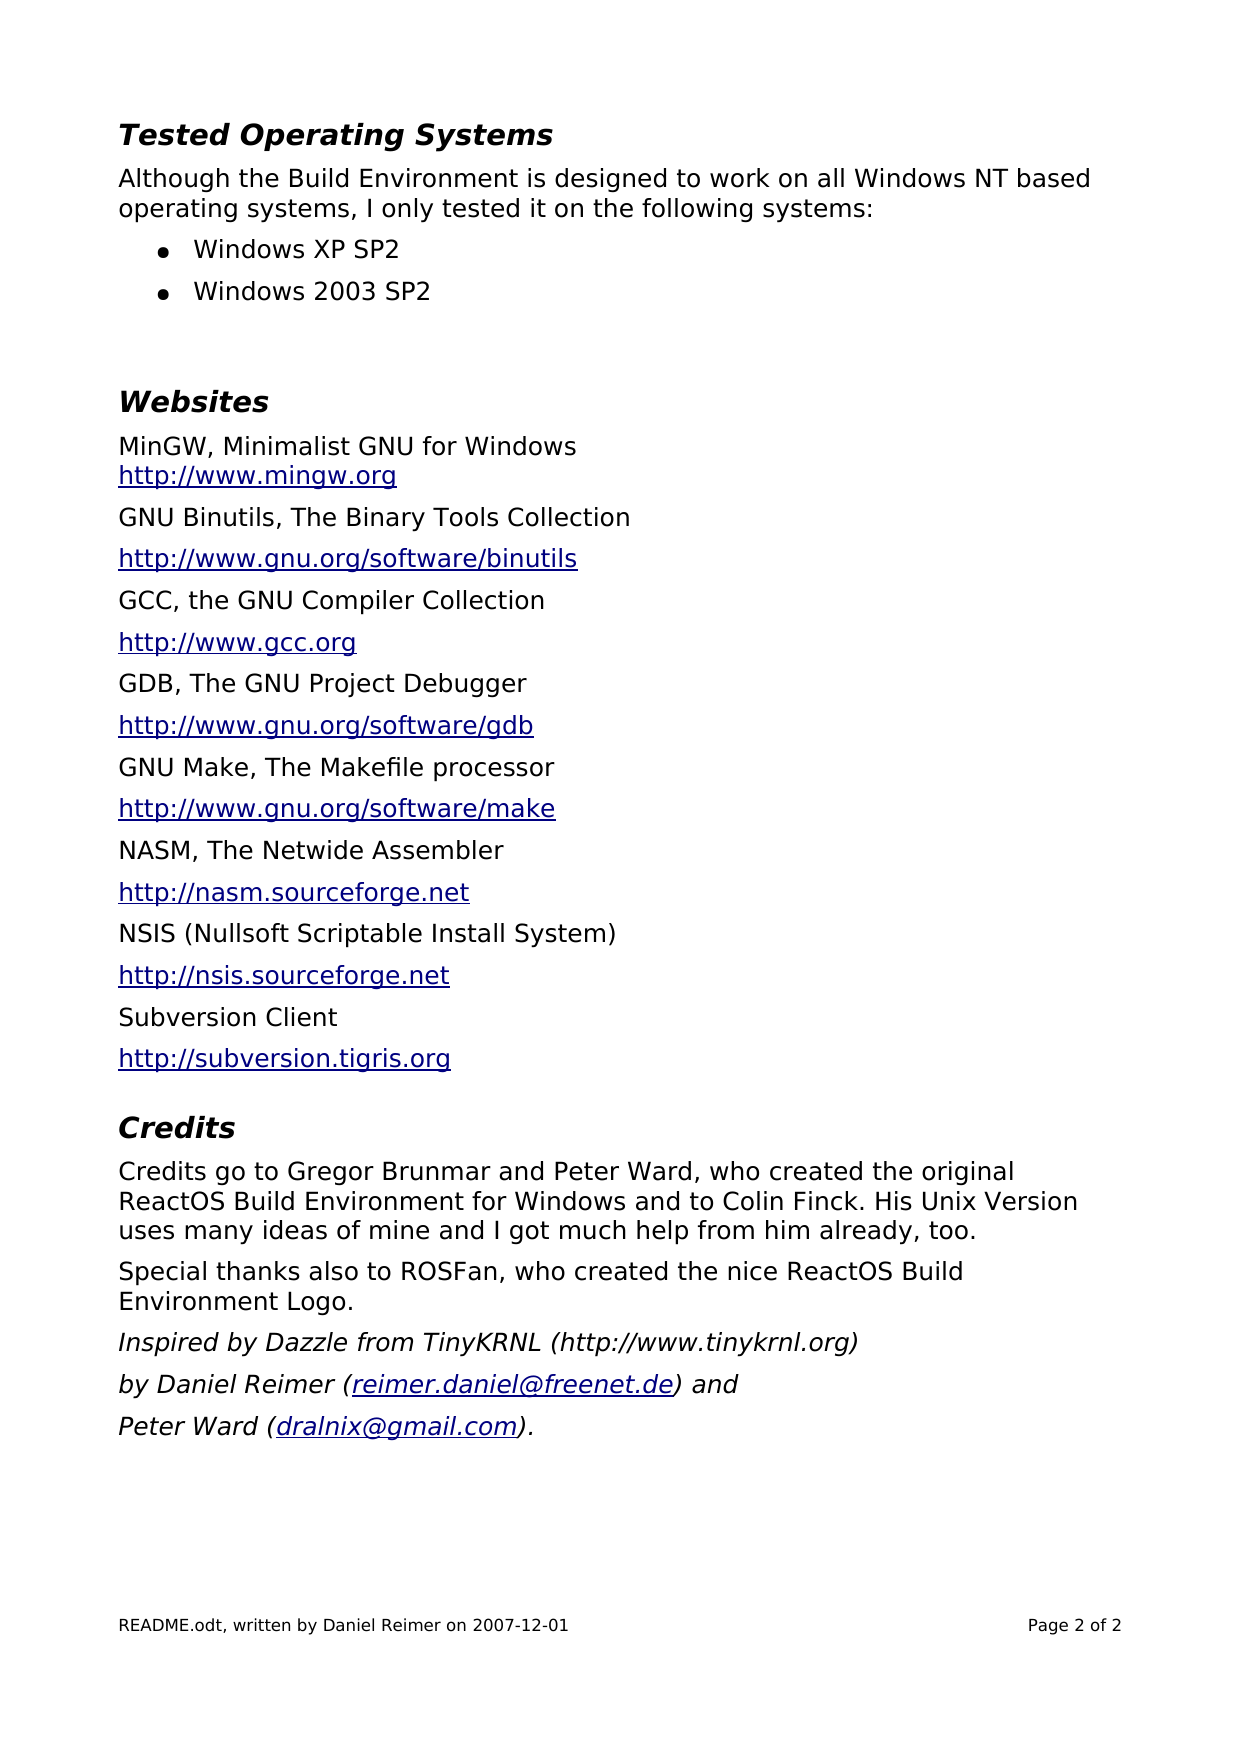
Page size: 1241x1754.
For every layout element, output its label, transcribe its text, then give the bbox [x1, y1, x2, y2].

text Although the Build Environment is designed to work on all Windows NT based operating systems, I only tested it on the following systems: [118, 164, 1122, 223]
text Credits go to Gregor Brunmar and Peter Ward, who created the original ReactOS Build Environment for Windows and to Colin Finck. His Unix Version uses many ideas of mine and I got much help from him already, too. [118, 1157, 1122, 1245]
text GNU Make, The Makefile processor [118, 753, 1122, 782]
subtitle Websites [118, 385, 1122, 419]
text http://www.gnu.org/software/gdb [118, 711, 1122, 740]
text Inspired by Dazzle from TinyKRNL (http://www.tinykrnl.org) [118, 1328, 1122, 1357]
text GNU Binutils, The Binary Tools Collection [118, 503, 1122, 532]
text GCC, the GNU Compiler Collection [118, 586, 1122, 615]
text GDB, The GNU Project Debugger [118, 669, 1122, 698]
text Peter Ward (dralnix@gmail.com). [118, 1412, 1122, 1441]
text http://subversion.tigris.org [118, 1044, 1122, 1073]
text http://www.gnu.org/software/binutils [118, 544, 1122, 573]
text http://www.gcc.org [118, 628, 1122, 657]
text http://www.gnu.org/software/make [118, 794, 1122, 823]
text NSIS (Nullsoft Scriptable Install System) [118, 919, 1122, 948]
text NASM, The Netwide Assembler [118, 836, 1122, 865]
subtitle Credits [118, 1111, 1122, 1145]
list Windows 2003 SP2 [156, 277, 1122, 306]
text Special thanks also to ROSFan, who created the nice ReactOS Build Environment Logo. [118, 1257, 1122, 1316]
text Subversion Client [118, 1003, 1122, 1032]
list Windows XP SP2 [156, 235, 1122, 264]
text by Daniel Reimer (reimer.daniel@freenet.de) and [118, 1370, 1122, 1399]
text http://nasm.sourceforge.net [118, 878, 1122, 907]
text http://nsis.sourceforge.net [118, 961, 1122, 990]
subtitle Tested Operating Systems [118, 118, 1122, 152]
text MinGW, Minimalist GNU for Windows http://www.mingw.org [118, 432, 1122, 490]
